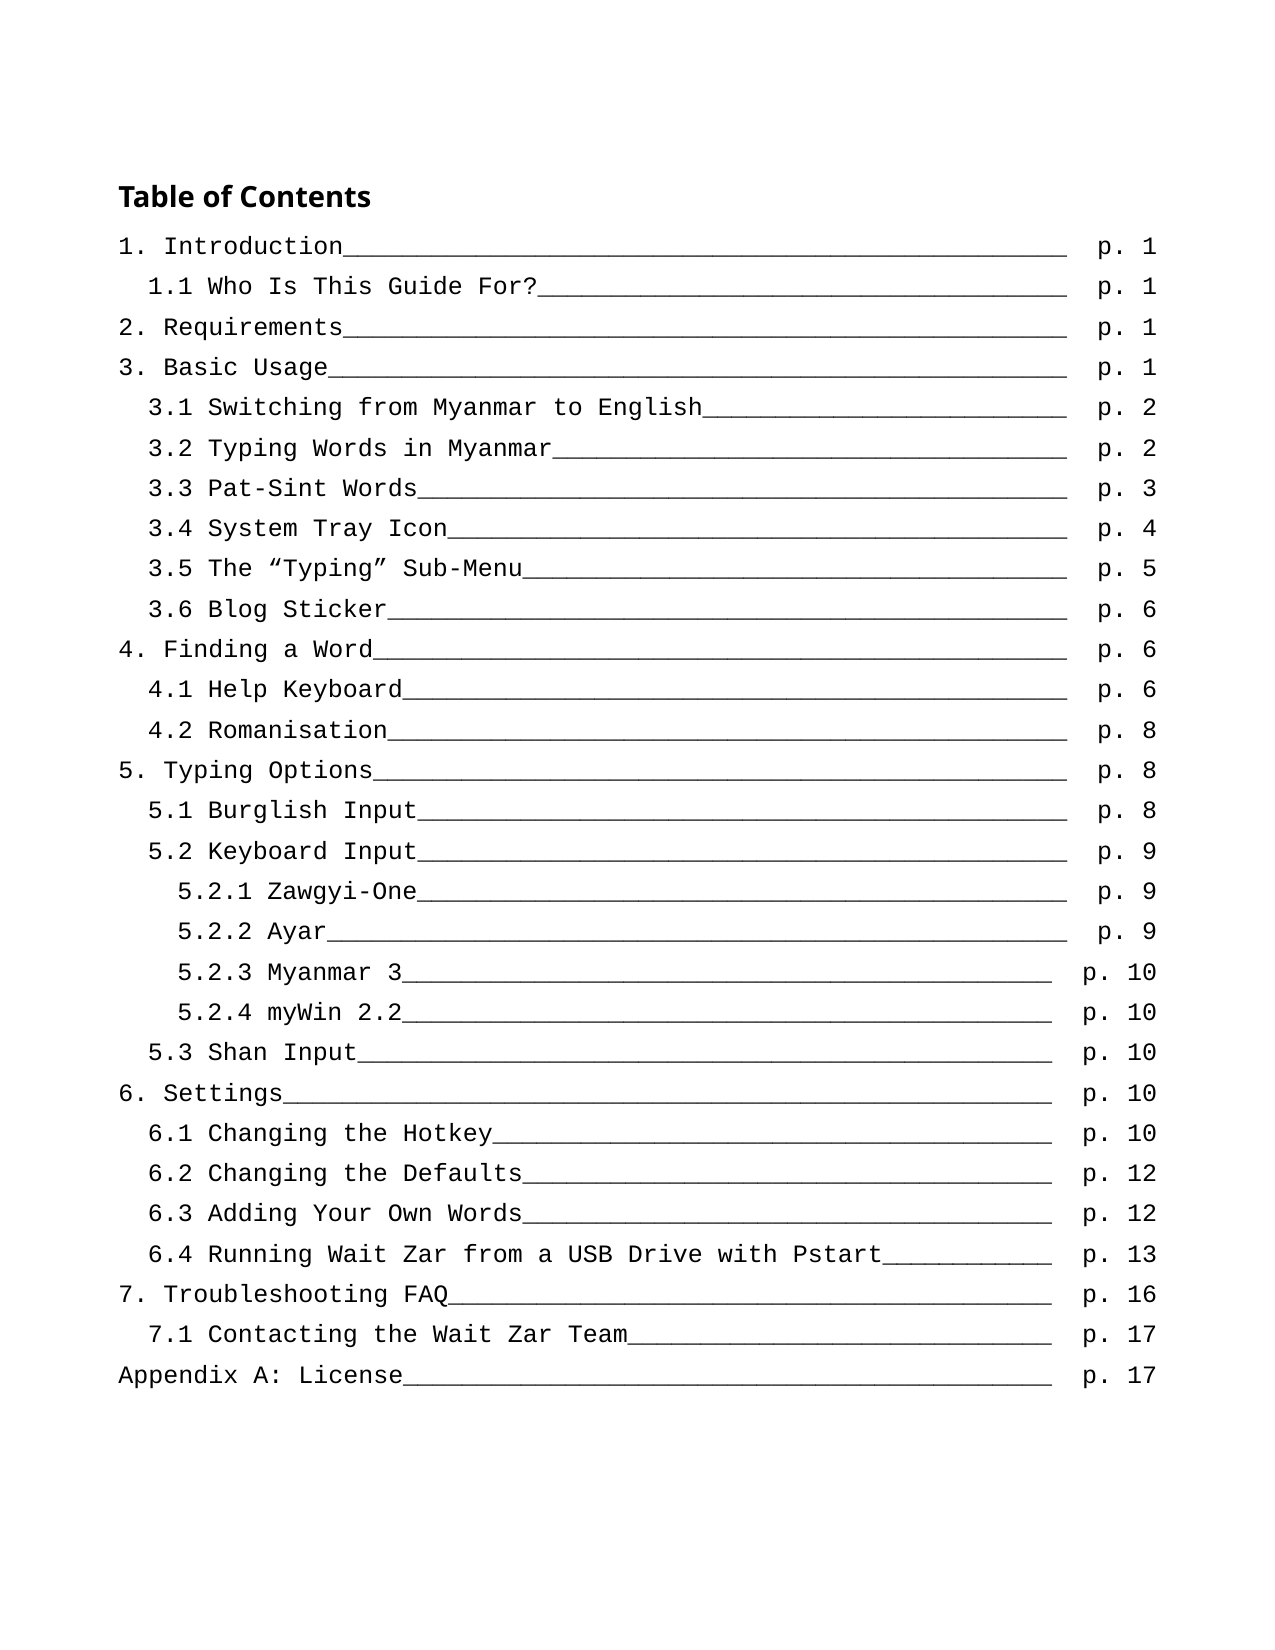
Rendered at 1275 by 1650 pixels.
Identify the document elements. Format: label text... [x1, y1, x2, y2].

text 3.1 Switching from Myanmar to English p. 2 [148, 395, 1157, 423]
text 3.5 The “Typing” Sub-Menu p. 5 [148, 556, 1157, 584]
text 3. Basic Usage p. 1 [118, 354, 1157, 383]
text 4.1 Help Keyboard p. 6 [148, 677, 1157, 705]
text 3.2 Typing Words in Myanmar p. 2 [148, 435, 1157, 463]
text 1.1 Who Is This Guide For? p. 1 [148, 274, 1157, 302]
text 6.4 Running Wait Zar from a USB Drive with Pstart p. 13 [148, 1241, 1157, 1270]
text Appendix A: License p. 17 [118, 1362, 1157, 1391]
text 6.3 Adding Your Own Words p. 12 [148, 1201, 1157, 1229]
text 5. Typing Options p. 8 [118, 758, 1157, 786]
text 6. Settings p. 10 [118, 1080, 1157, 1108]
text 5.1 Burglish Input p. 8 [148, 798, 1157, 826]
text 6.1 Changing the Hotkey p. 10 [148, 1120, 1157, 1149]
text 4. Finding a Word p. 6 [118, 637, 1157, 665]
text 5.2 Keyboard Input p. 9 [148, 838, 1157, 867]
text 6.2 Changing the Defaults p. 12 [148, 1161, 1157, 1189]
text 5.2.1 Zawgyi-One p. 9 [177, 878, 1157, 907]
subtitle Table of Contents [118, 176, 1157, 216]
text 1. Introduction p. 1 [118, 233, 1157, 262]
text 5.3 Shan Input p. 10 [148, 1040, 1157, 1068]
text 7.1 Contacting the Wait Zar Team p. 17 [148, 1322, 1157, 1350]
text 3.3 Pat-Sint Words p. 3 [148, 475, 1157, 504]
text 5.2.3 Myanmar 3 p. 10 [177, 959, 1157, 987]
text 7. Troubleshooting FAQ p. 16 [118, 1282, 1157, 1310]
text 5.2.4 myWin 2.2 p. 10 [177, 999, 1157, 1028]
text 2. Requirements p. 1 [118, 314, 1157, 342]
text 4.2 Romanisation p. 8 [148, 717, 1157, 746]
text 3.6 Blog Sticker p. 6 [148, 596, 1157, 625]
text 5.2.2 Ayar p. 9 [177, 919, 1157, 947]
text 3.4 System Tray Icon p. 4 [148, 516, 1157, 544]
